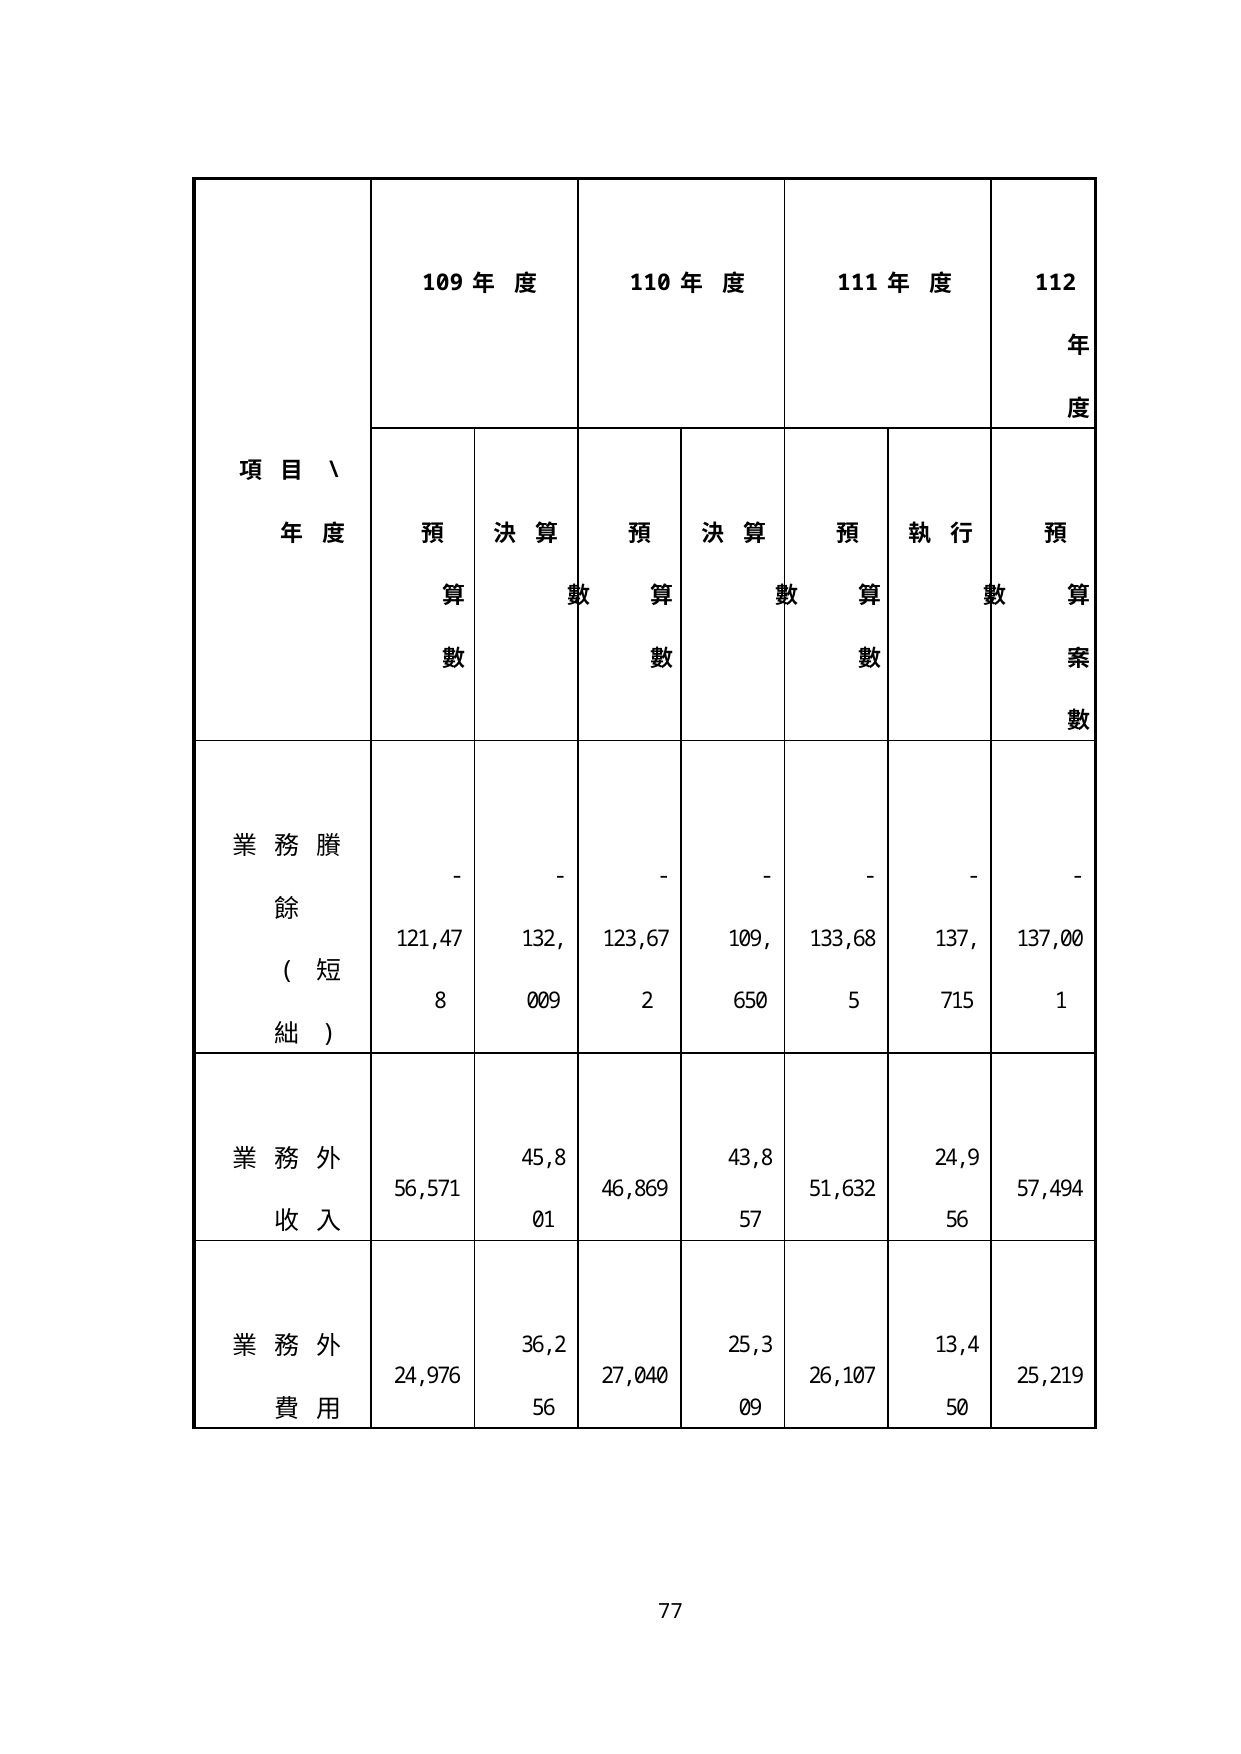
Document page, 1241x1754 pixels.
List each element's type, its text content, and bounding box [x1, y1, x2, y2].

table_cell 25,219 [992, 1241, 1094, 1427]
table_cell 預算數 [579, 429, 680, 740]
table_cell 27,040 [579, 1241, 680, 1427]
table_cell 51,632 [785, 1054, 887, 1240]
table_cell -123,672 [579, 741, 680, 1052]
table_cell 24,956 [889, 1054, 990, 1240]
table_cell 26,107 [785, 1241, 887, 1427]
table_cell 25,309 [682, 1241, 784, 1427]
table_cell 業務賸餘(短絀) [196, 741, 370, 1052]
table_cell 46,869 [579, 1054, 680, 1240]
table_cell -121,478 [372, 741, 474, 1052]
table_cell -132,009 [475, 741, 577, 1052]
table_cell 24,976 [372, 1241, 474, 1427]
table_header 109年度 [372, 180, 577, 427]
table_cell 43,857 [682, 1054, 784, 1240]
table_header 項目\年度 [196, 180, 370, 740]
table_header 111年度 [785, 180, 990, 427]
table_cell 45,801 [475, 1054, 577, 1240]
table_cell 決算數 [682, 429, 784, 740]
table_cell 業務外收入 [196, 1054, 370, 1240]
table_cell -137,001 [992, 741, 1094, 1052]
table_cell -109,650 [682, 741, 784, 1052]
table_cell 決算數 [475, 429, 577, 740]
table_header 110年度 [579, 180, 784, 427]
table_header 112年度 [992, 180, 1094, 427]
table_cell 57,494 [992, 1054, 1094, 1240]
table_cell 預算數 [372, 429, 474, 740]
table_cell 執行數 [889, 429, 990, 740]
table_cell 預算數 [785, 429, 887, 740]
table_cell 預算案數 [992, 429, 1094, 740]
table_cell -133,685 [785, 741, 887, 1052]
table_cell 13,450 [889, 1241, 990, 1427]
table_cell -137,715 [889, 741, 990, 1052]
table_cell 56,571 [372, 1054, 474, 1240]
table_cell 業務外費用 [196, 1241, 370, 1427]
table_cell 36,256 [475, 1241, 577, 1427]
